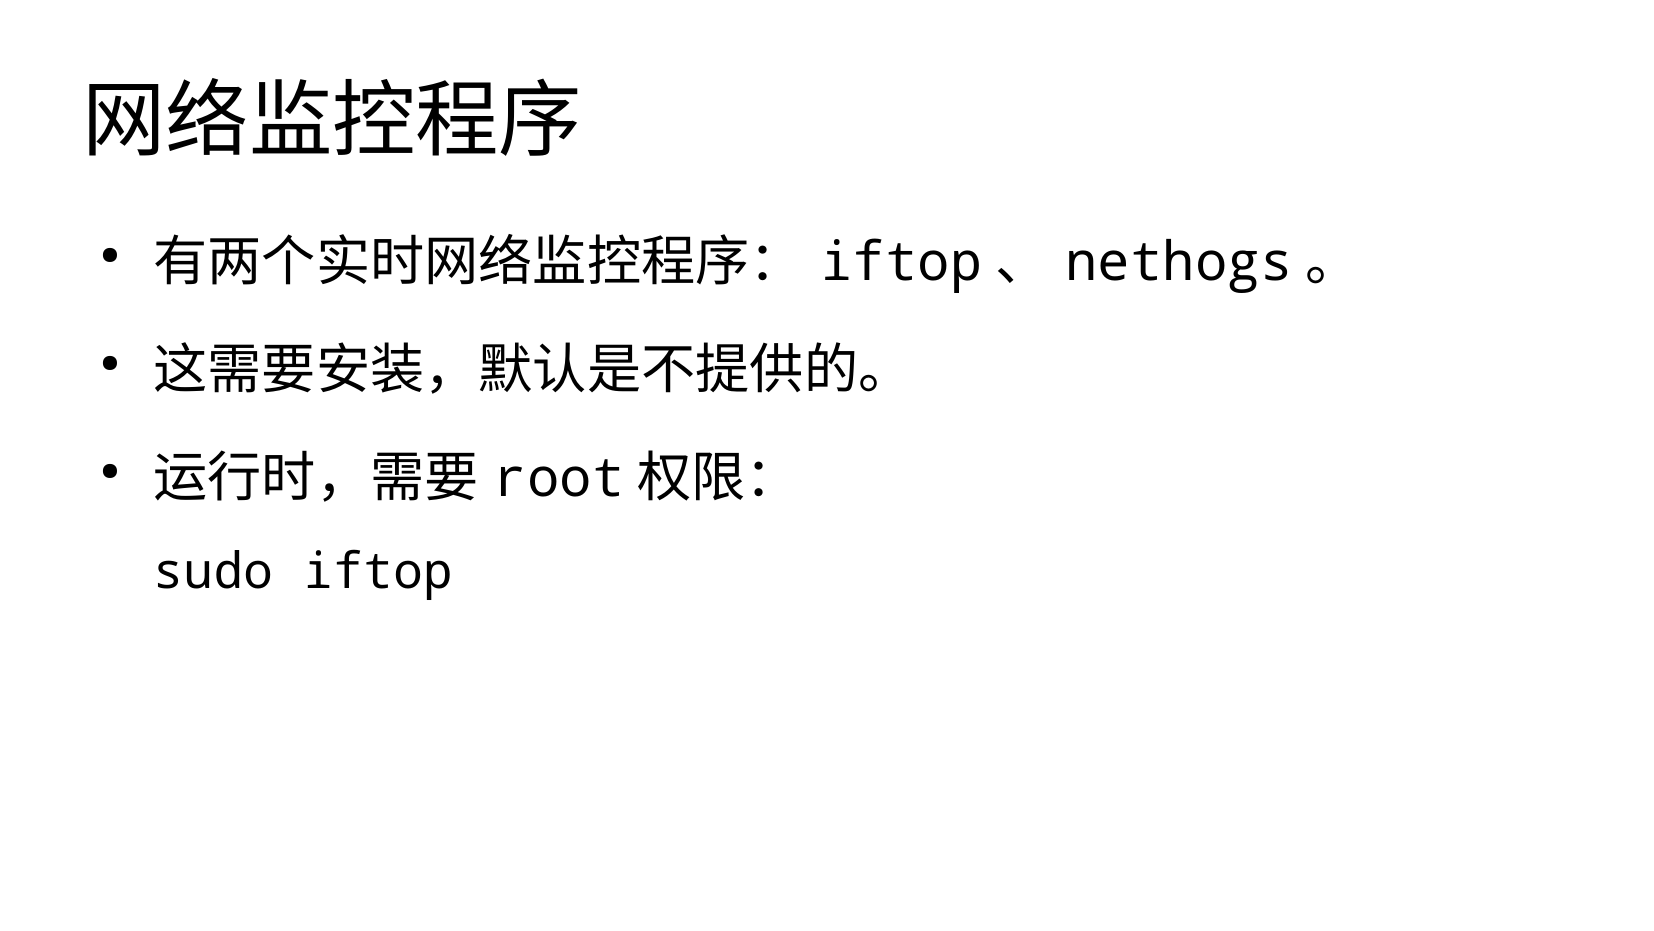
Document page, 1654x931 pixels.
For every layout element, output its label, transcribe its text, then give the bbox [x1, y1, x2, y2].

list 有两个实时网络监控程序：iftop、nethogs。 这需要安装，默认是不提供的。 运行时，需要root权限： sudo iftop [82, 217, 1571, 758]
title 网络监控程序 [82, 37, 1571, 189]
